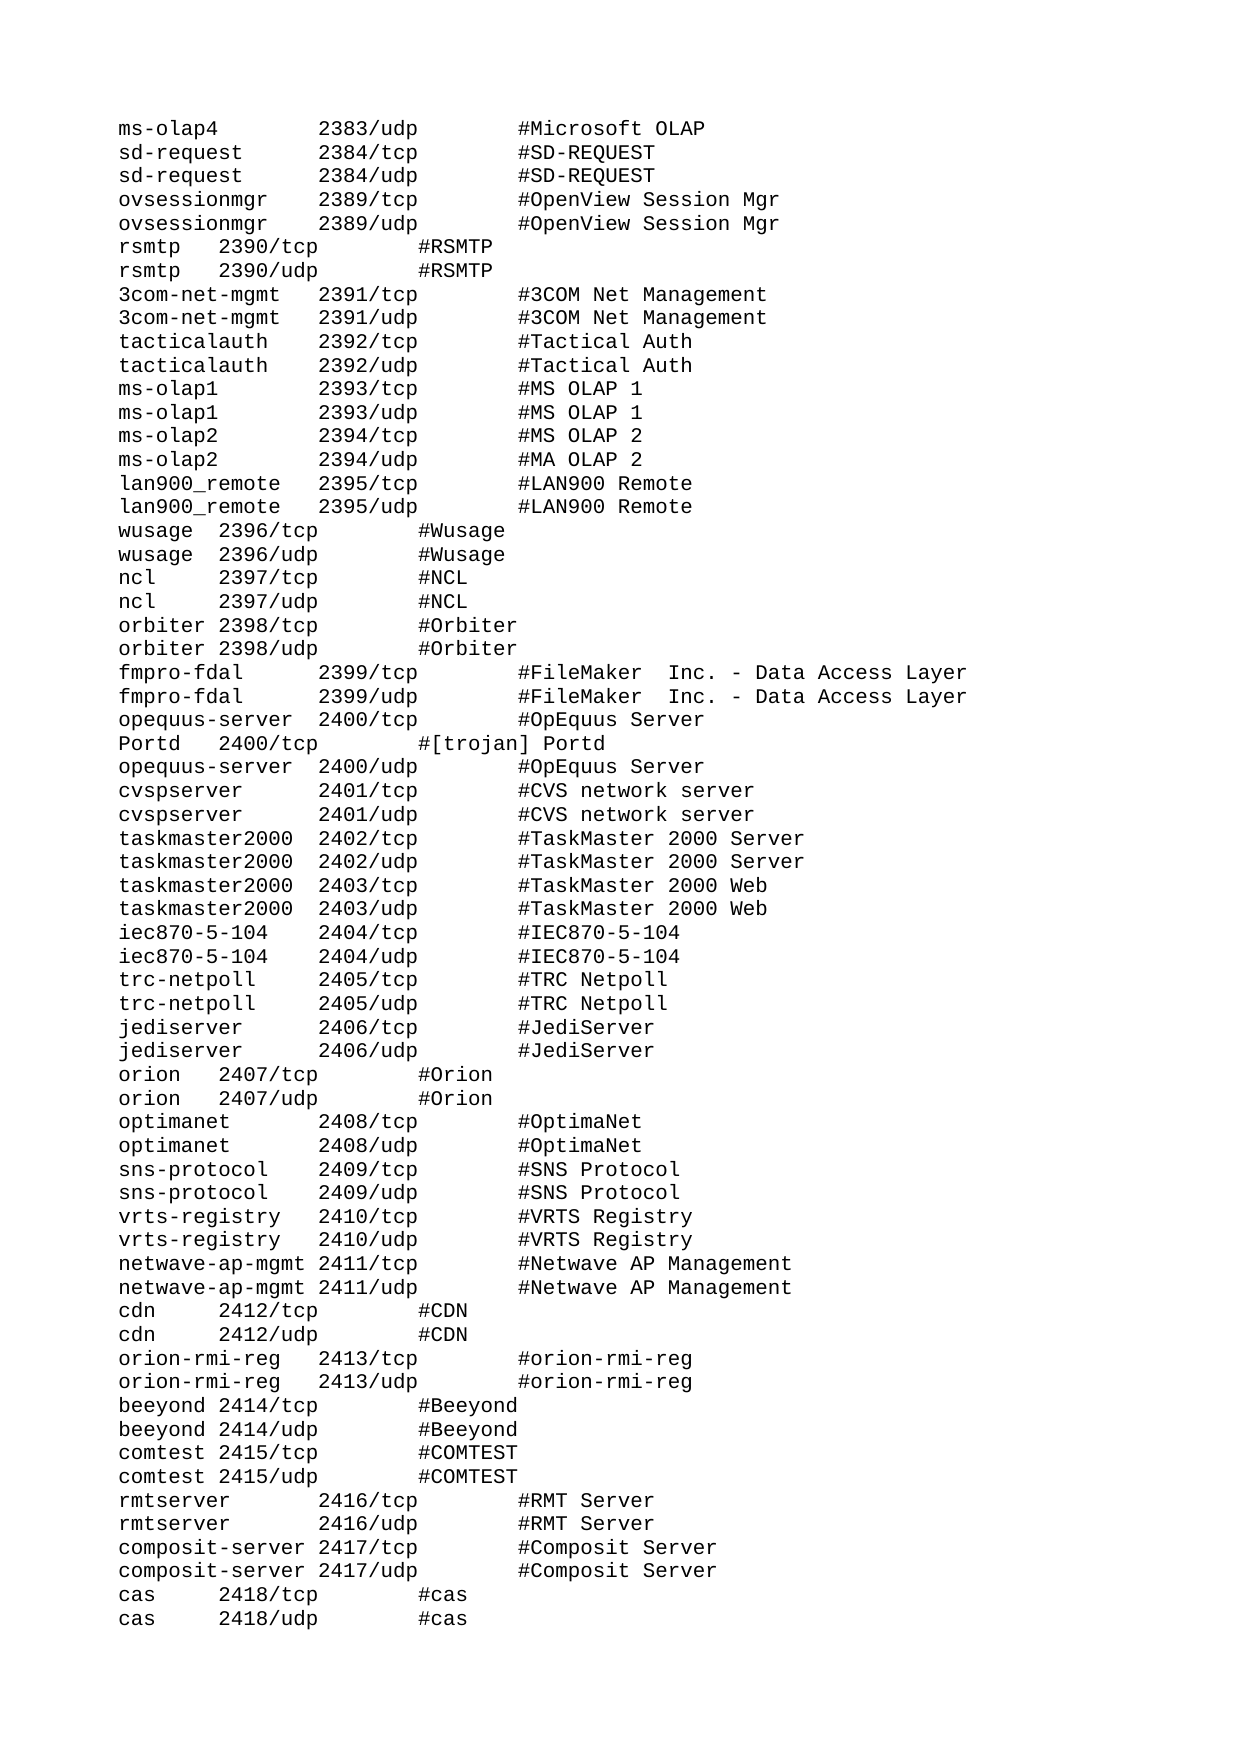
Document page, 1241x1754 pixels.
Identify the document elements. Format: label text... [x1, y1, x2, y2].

text rsmtp 2390/tcp #RSMTP [118, 236, 1122, 260]
text cdn 2412/udp #CDN [118, 1324, 1122, 1348]
text cas 2418/udp #cas [118, 1608, 1122, 1631]
text 3com-net-mgmt 2391/tcp #3COM Net Management [118, 284, 1122, 307]
text orion-rmi-reg 2413/udp #orion-rmi-reg [118, 1371, 1122, 1395]
text lan900_remote 2395/udp #LAN900 Remote [118, 496, 1122, 520]
text taskmaster2000 2403/tcp #TaskMaster 2000 Web [118, 875, 1122, 898]
text opequus-server 2400/udp #OpEquus Server [118, 757, 1122, 780]
text optimanet 2408/tcp #OptimaNet [118, 1111, 1122, 1135]
text sns-protocol 2409/udp #SNS Protocol [118, 1182, 1122, 1206]
text beeyond 2414/tcp #Beeyond [118, 1395, 1122, 1419]
text fmpro-fdal 2399/tcp #FileMaker Inc. - Data Access Layer [118, 662, 1122, 686]
text cdn 2412/tcp #CDN [118, 1300, 1122, 1324]
text wusage 2396/tcp #Wusage [118, 520, 1122, 544]
text ncl 2397/udp #NCL [118, 591, 1122, 615]
text sd-request 2384/tcp #SD-REQUEST [118, 142, 1122, 165]
text taskmaster2000 2402/udp #TaskMaster 2000 Server [118, 851, 1122, 875]
text trc-netpoll 2405/tcp #TRC Netpoll [118, 969, 1122, 993]
text vrts-registry 2410/tcp #VRTS Registry [118, 1206, 1122, 1229]
text cas 2418/tcp #cas [118, 1584, 1122, 1608]
text sns-protocol 2409/tcp #SNS Protocol [118, 1158, 1122, 1182]
text orion-rmi-reg 2413/tcp #orion-rmi-reg [118, 1348, 1122, 1371]
text Portd 2400/tcp #[trojan] Portd [118, 733, 1122, 757]
text 3com-net-mgmt 2391/udp #3COM Net Management [118, 307, 1122, 331]
text comtest 2415/tcp #COMTEST [118, 1442, 1122, 1466]
text ms-olap2 2394/tcp #MS OLAP 2 [118, 426, 1122, 449]
text wusage 2396/udp #Wusage [118, 544, 1122, 567]
text orbiter 2398/tcp #Orbiter [118, 615, 1122, 638]
text cvspserver 2401/tcp #CVS network server [118, 780, 1122, 804]
text fmpro-fdal 2399/udp #FileMaker Inc. - Data Access Layer [118, 686, 1122, 709]
text tacticalauth 2392/udp #Tactical Auth [118, 354, 1122, 378]
text comtest 2415/udp #COMTEST [118, 1466, 1122, 1489]
text lan900_remote 2395/tcp #LAN900 Remote [118, 473, 1122, 496]
text netwave-ap-mgmt 2411/tcp #Netwave AP Management [118, 1253, 1122, 1277]
text orion 2407/udp #Orion [118, 1088, 1122, 1111]
text ms-olap4 2383/udp #Microsoft OLAP [118, 118, 1122, 142]
text taskmaster2000 2402/tcp #TaskMaster 2000 Server [118, 827, 1122, 851]
text iec870-5-104 2404/udp #IEC870-5-104 [118, 946, 1122, 969]
text ovsessionmgr 2389/udp #OpenView Session Mgr [118, 213, 1122, 236]
text composit-server 2417/tcp #Composit Server [118, 1537, 1122, 1561]
text jediserver 2406/udp #JediServer [118, 1040, 1122, 1064]
text optimanet 2408/udp #OptimaNet [118, 1135, 1122, 1158]
text ncl 2397/tcp #NCL [118, 567, 1122, 591]
text jediserver 2406/tcp #JediServer [118, 1017, 1122, 1040]
text beeyond 2414/udp #Beeyond [118, 1419, 1122, 1442]
text taskmaster2000 2403/udp #TaskMaster 2000 Web [118, 898, 1122, 922]
text ms-olap1 2393/udp #MS OLAP 1 [118, 402, 1122, 426]
text sd-request 2384/udp #SD-REQUEST [118, 165, 1122, 189]
text cvspserver 2401/udp #CVS network server [118, 804, 1122, 827]
text opequus-server 2400/tcp #OpEquus Server [118, 709, 1122, 733]
text orion 2407/tcp #Orion [118, 1064, 1122, 1088]
text ovsessionmgr 2389/tcp #OpenView Session Mgr [118, 189, 1122, 213]
text ms-olap1 2393/tcp #MS OLAP 1 [118, 378, 1122, 402]
text rmtserver 2416/tcp #RMT Server [118, 1489, 1122, 1513]
text iec870-5-104 2404/tcp #IEC870-5-104 [118, 922, 1122, 946]
text composit-server 2417/udp #Composit Server [118, 1561, 1122, 1584]
text ms-olap2 2394/udp #MA OLAP 2 [118, 449, 1122, 473]
text rsmtp 2390/udp #RSMTP [118, 260, 1122, 284]
text trc-netpoll 2405/udp #TRC Netpoll [118, 993, 1122, 1017]
text vrts-registry 2410/udp #VRTS Registry [118, 1229, 1122, 1253]
text orbiter 2398/udp #Orbiter [118, 638, 1122, 662]
text rmtserver 2416/udp #RMT Server [118, 1513, 1122, 1537]
text netwave-ap-mgmt 2411/udp #Netwave AP Management [118, 1277, 1122, 1300]
text tacticalauth 2392/tcp #Tactical Auth [118, 331, 1122, 354]
